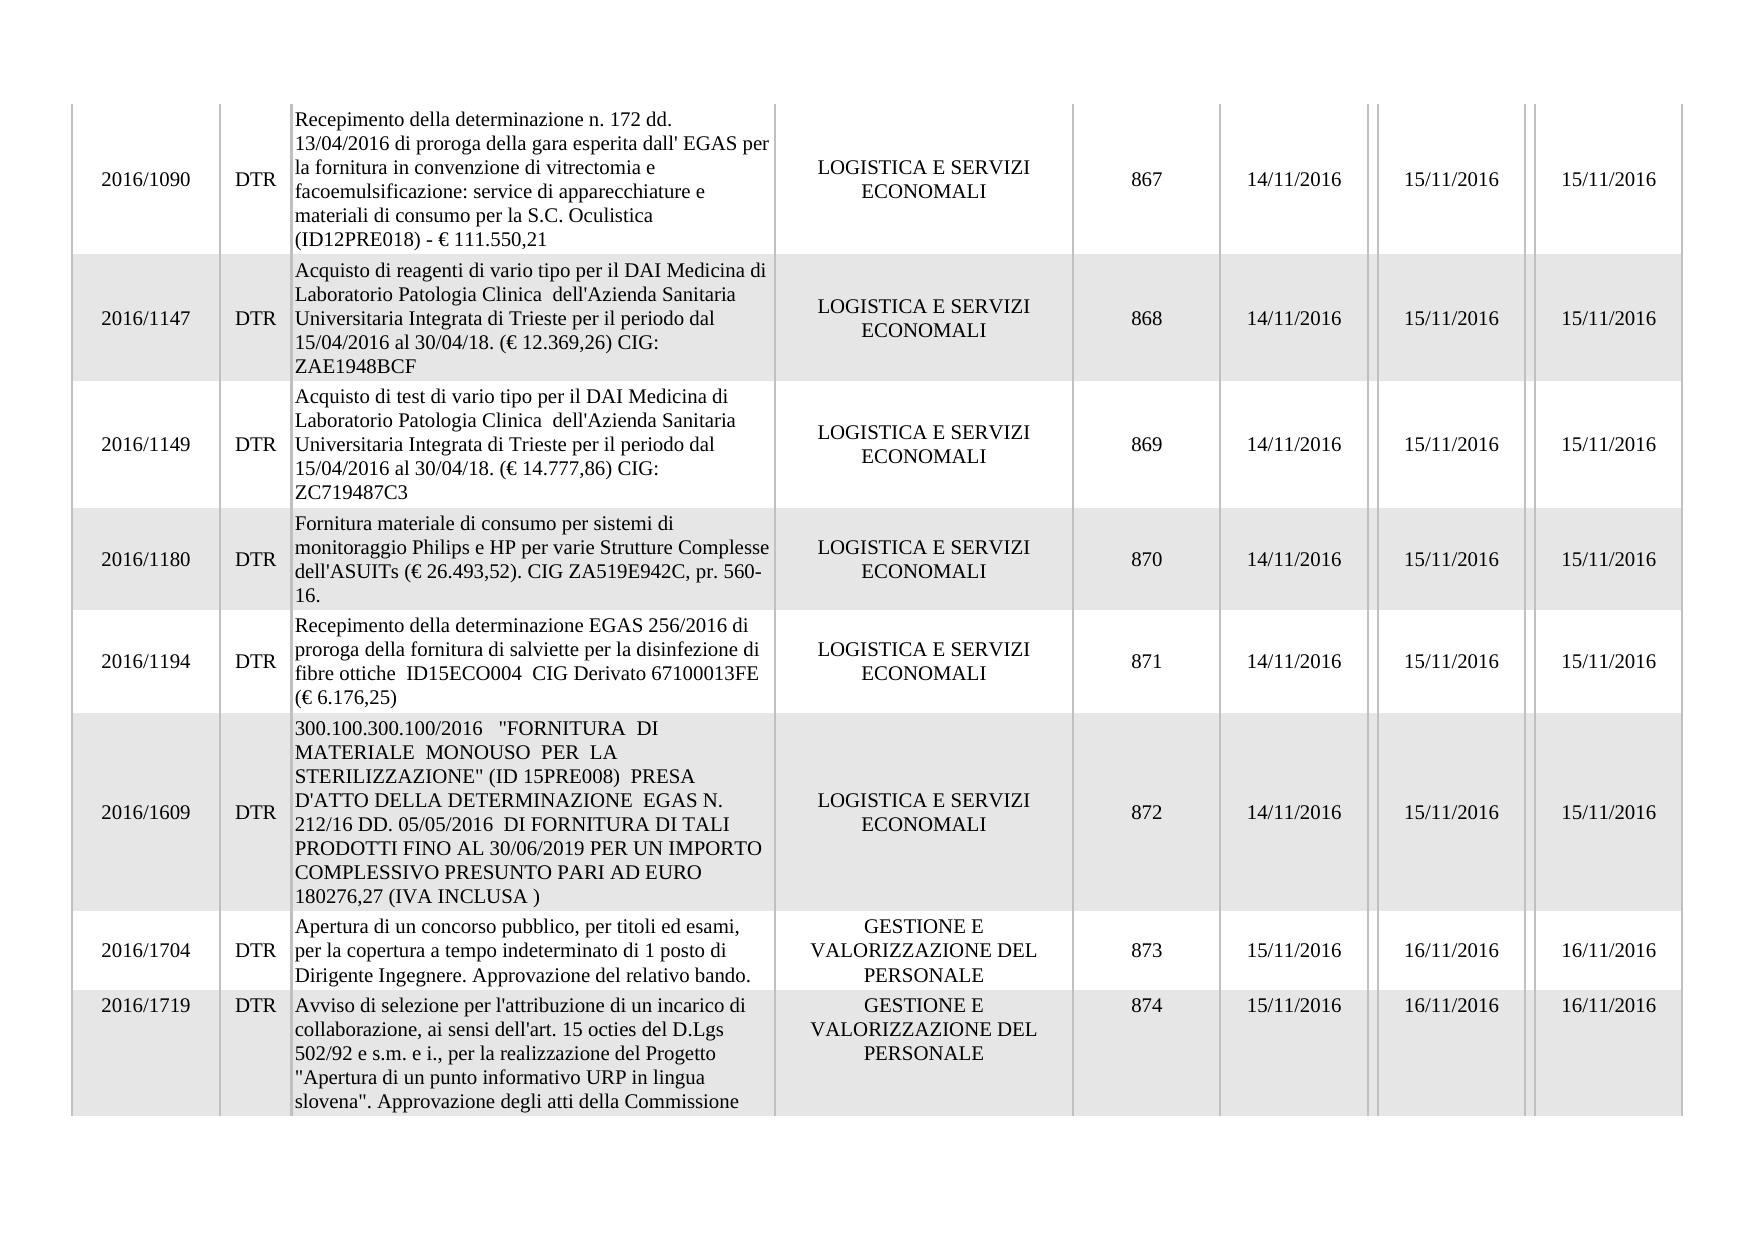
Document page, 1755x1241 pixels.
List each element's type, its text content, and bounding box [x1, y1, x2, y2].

table_cell [1369, 381, 1377, 507]
table_cell 16/11/2016 [1536, 911, 1681, 990]
table_cell 15/11/2016 [1379, 381, 1524, 507]
table_cell Recepimento della determinazione EGAS 256/2016 di proroga della fornitura di salviette per la disinfezione di fibre ottiche ID15ECO004 CIG Derivato 67100013FE (€ 6.176,25) [293, 610, 774, 712]
table_cell 15/11/2016 [1536, 508, 1681, 610]
table_cell [1369, 104, 1377, 254]
table_cell 15/11/2016 [1379, 104, 1524, 254]
table_cell 15/11/2016 [1536, 713, 1681, 911]
table_cell LOGISTICA E SERVIZI ECONOMALI [776, 610, 1072, 712]
table_cell Avviso di selezione per l'attribuzione di un incarico di collaborazione, ai sensi dell'art. 15 octies del D.Lgs 502/92 e s.m. e i., per la realizzazione del Progetto "Apertura di un punto informativo URP in lingua slovena". Approvazione degli atti della Commissione [293, 990, 774, 1116]
table_cell 2016/1149 [73, 381, 219, 507]
table_cell 16/11/2016 [1379, 911, 1524, 990]
table_cell DTR [221, 104, 290, 254]
table_cell [1369, 254, 1377, 381]
table_cell LOGISTICA E SERVIZI ECONOMALI [776, 381, 1072, 507]
table_cell Acquisto di reagenti di vario tipo per il DAI Medicina di Laboratorio Patologia Clinica dell'Azienda Sanitaria Universitaria Integrata di Trieste per il periodo dal 15/04/2016 al 30/04/18. (€ 12.369,26) CIG: ZAE1948BCF [293, 254, 774, 381]
table_cell DTR [221, 990, 290, 1116]
table_cell DTR [221, 911, 290, 990]
table_cell LOGISTICA E SERVIZI ECONOMALI [776, 104, 1072, 254]
table_cell 14/11/2016 [1221, 713, 1367, 911]
table_cell DTR [221, 610, 290, 712]
table_cell GESTIONE E VALORIZZAZIONE DEL PERSONALE [776, 911, 1072, 990]
table_cell GESTIONE E VALORIZZAZIONE DEL PERSONALE [776, 990, 1072, 1116]
table_cell DTR [221, 508, 290, 610]
table_cell 15/11/2016 [1536, 104, 1681, 254]
table_cell 872 [1074, 713, 1219, 911]
table_cell 2016/1704 [73, 911, 219, 990]
table_cell 15/11/2016 [1221, 911, 1367, 990]
table_cell 870 [1074, 508, 1219, 610]
table_cell LOGISTICA E SERVIZI ECONOMALI [776, 508, 1072, 610]
table_cell [1526, 911, 1534, 990]
table_cell 14/11/2016 [1221, 254, 1367, 381]
table_cell DTR [221, 254, 290, 381]
table_cell 15/11/2016 [1536, 381, 1681, 507]
table_cell [1526, 508, 1534, 610]
table_cell 14/11/2016 [1221, 610, 1367, 712]
table_cell [1526, 990, 1534, 1116]
table_cell 2016/1609 [73, 713, 219, 911]
table_cell LOGISTICA E SERVIZI ECONOMALI [776, 254, 1072, 381]
table_cell 2016/1194 [73, 610, 219, 712]
table_cell 15/11/2016 [1379, 508, 1524, 610]
table_cell LOGISTICA E SERVIZI ECONOMALI [776, 713, 1072, 911]
table_cell 16/11/2016 [1379, 990, 1524, 1116]
table_cell 14/11/2016 [1221, 381, 1367, 507]
table_cell [1526, 254, 1534, 381]
table_cell Fornitura materiale di consumo per sistemi di monitoraggio Philips e HP per varie Strutture Complesse dell'ASUITs (€ 26.493,52). CIG ZA519E942C, pr. 560-16. [293, 508, 774, 610]
table_cell 873 [1074, 911, 1219, 990]
table_cell DTR [221, 713, 290, 911]
table_cell [1526, 610, 1534, 712]
table_cell [1369, 610, 1377, 712]
table_cell 871 [1074, 610, 1219, 712]
table_cell [1369, 990, 1377, 1116]
table_cell 15/11/2016 [1379, 713, 1524, 911]
table_cell 15/11/2016 [1536, 254, 1681, 381]
table_cell [1369, 713, 1377, 911]
table_cell DTR [221, 381, 290, 507]
table_cell 868 [1074, 254, 1219, 381]
table_cell 15/11/2016 [1536, 610, 1681, 712]
table_cell [1369, 911, 1377, 990]
table_cell 14/11/2016 [1221, 508, 1367, 610]
table_cell [1526, 104, 1534, 254]
table_cell 2016/1147 [73, 254, 219, 381]
table_cell 300.100.300.100/2016 "FORNITURA DI MATERIALE MONOUSO PER LA STERILIZZAZIONE" (ID 15PRE008) PRESA D'ATTO DELLA DETERMINAZIONE EGAS N. 212/16 DD. 05/05/2016 DI FORNITURA DI TALI PRODOTTI FINO AL 30/06/2019 PER UN IMPORTO COMPLESSIVO PRESUNTO PARI AD EURO 180276,27 (IVA INCLUSA ) [293, 713, 774, 911]
table_cell 869 [1074, 381, 1219, 507]
table_cell 2016/1090 [73, 104, 219, 254]
table_cell 16/11/2016 [1536, 990, 1681, 1116]
table_cell 15/11/2016 [1379, 254, 1524, 381]
table_cell Recepimento della determinazione n. 172 dd. 13/04/2016 di proroga della gara esperita dall' EGAS per la fornitura in convenzione di vitrectomia e facoemulsificazione: service di apparecchiature e materiali di consumo per la S.C. Oculistica (ID12PRE018) - € 111.550,21 [293, 104, 774, 254]
table_cell [1526, 713, 1534, 911]
table_cell [1369, 508, 1377, 610]
table_cell Apertura di un concorso pubblico, per titoli ed esami, per la copertura a tempo indeterminato di 1 posto di Dirigente Ingegnere. Approvazione del relativo bando. [293, 911, 774, 990]
table_cell Acquisto di test di vario tipo per il DAI Medicina di Laboratorio Patologia Clinica dell'Azienda Sanitaria Universitaria Integrata di Trieste per il periodo dal 15/04/2016 al 30/04/18. (€ 14.777,86) CIG: ZC719487C3 [293, 381, 774, 507]
table_cell 867 [1074, 104, 1219, 254]
table_cell 874 [1074, 990, 1219, 1116]
table_cell 14/11/2016 [1221, 104, 1367, 254]
table_cell 15/11/2016 [1221, 990, 1367, 1116]
table_cell 2016/1719 [73, 990, 219, 1116]
table_cell [1526, 381, 1534, 507]
table_cell 15/11/2016 [1379, 610, 1524, 712]
table_cell 2016/1180 [73, 508, 219, 610]
